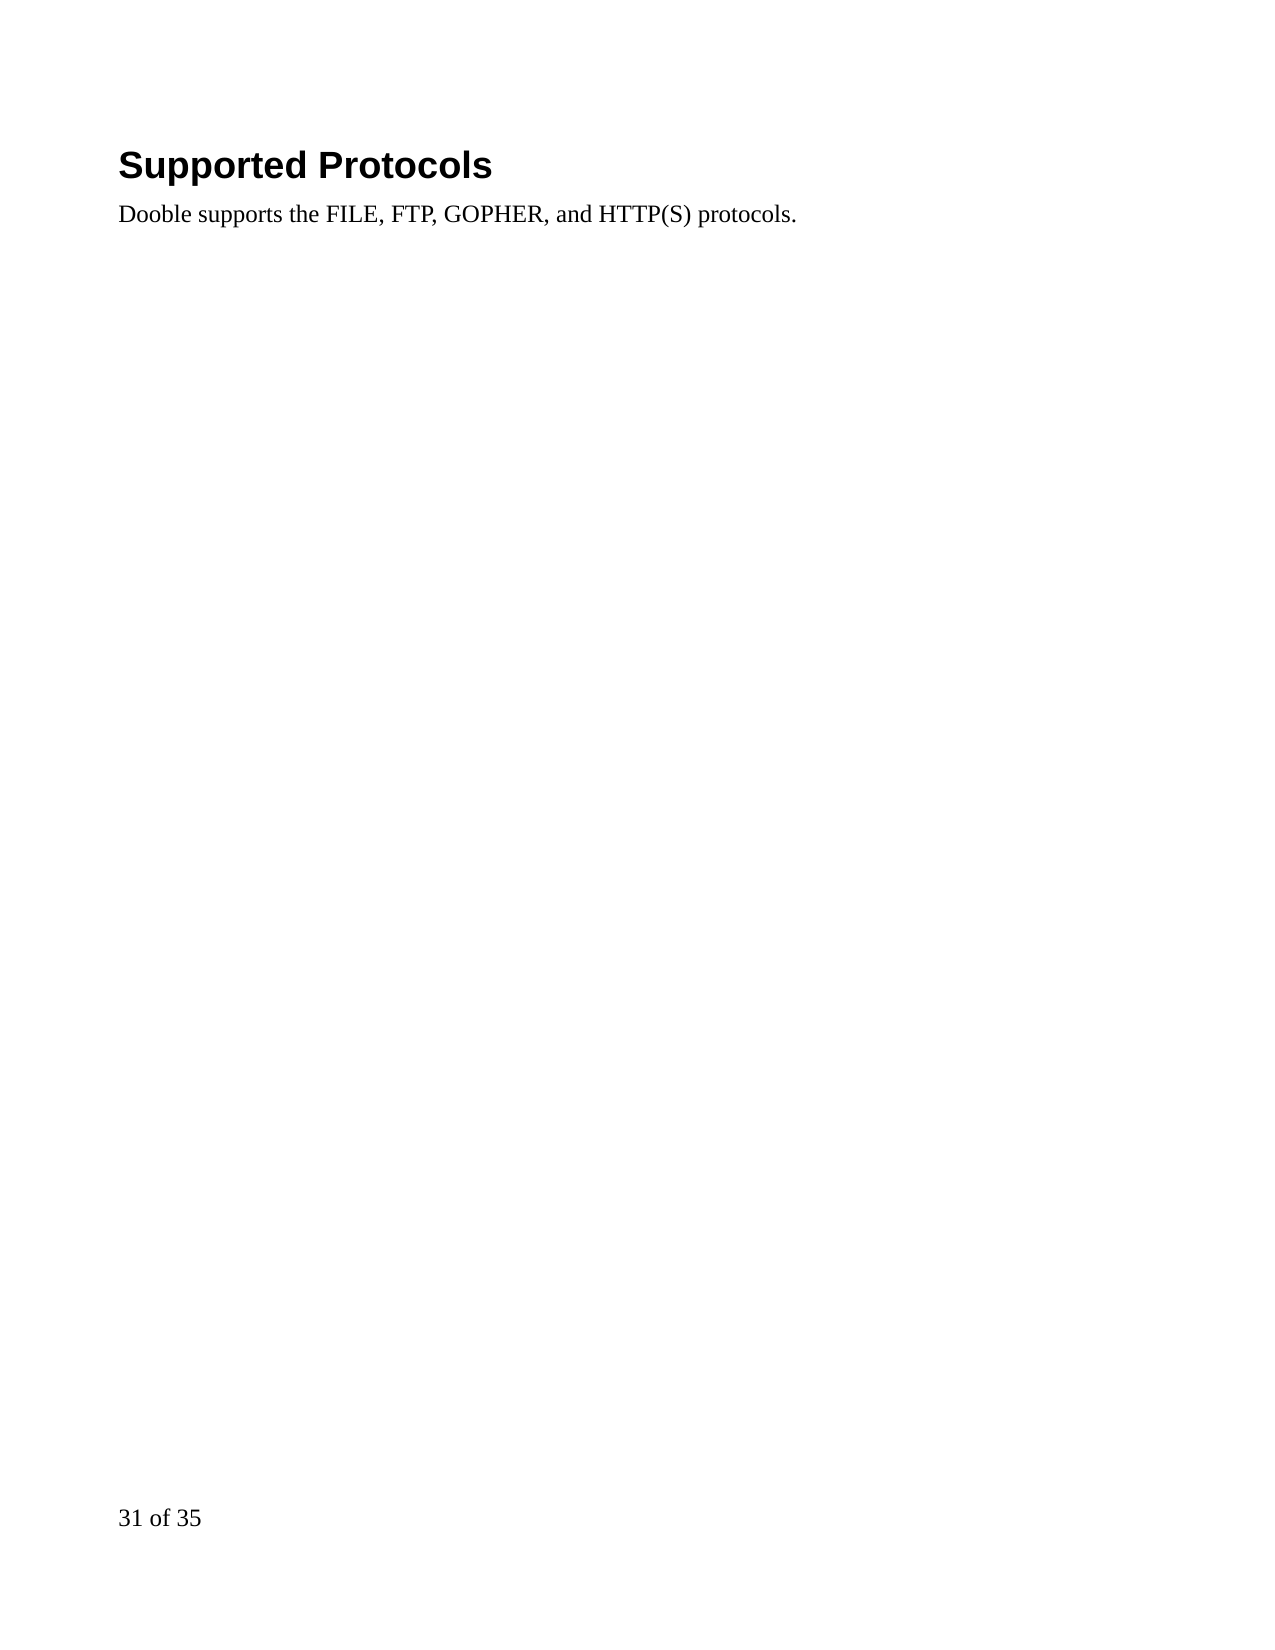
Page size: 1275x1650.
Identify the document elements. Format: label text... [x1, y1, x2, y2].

text Dooble supports the FILE, FTP, GOPHER, and HTTP(S) protocols. [118, 199, 1157, 228]
subtitle Supported Protocols [118, 143, 1157, 187]
